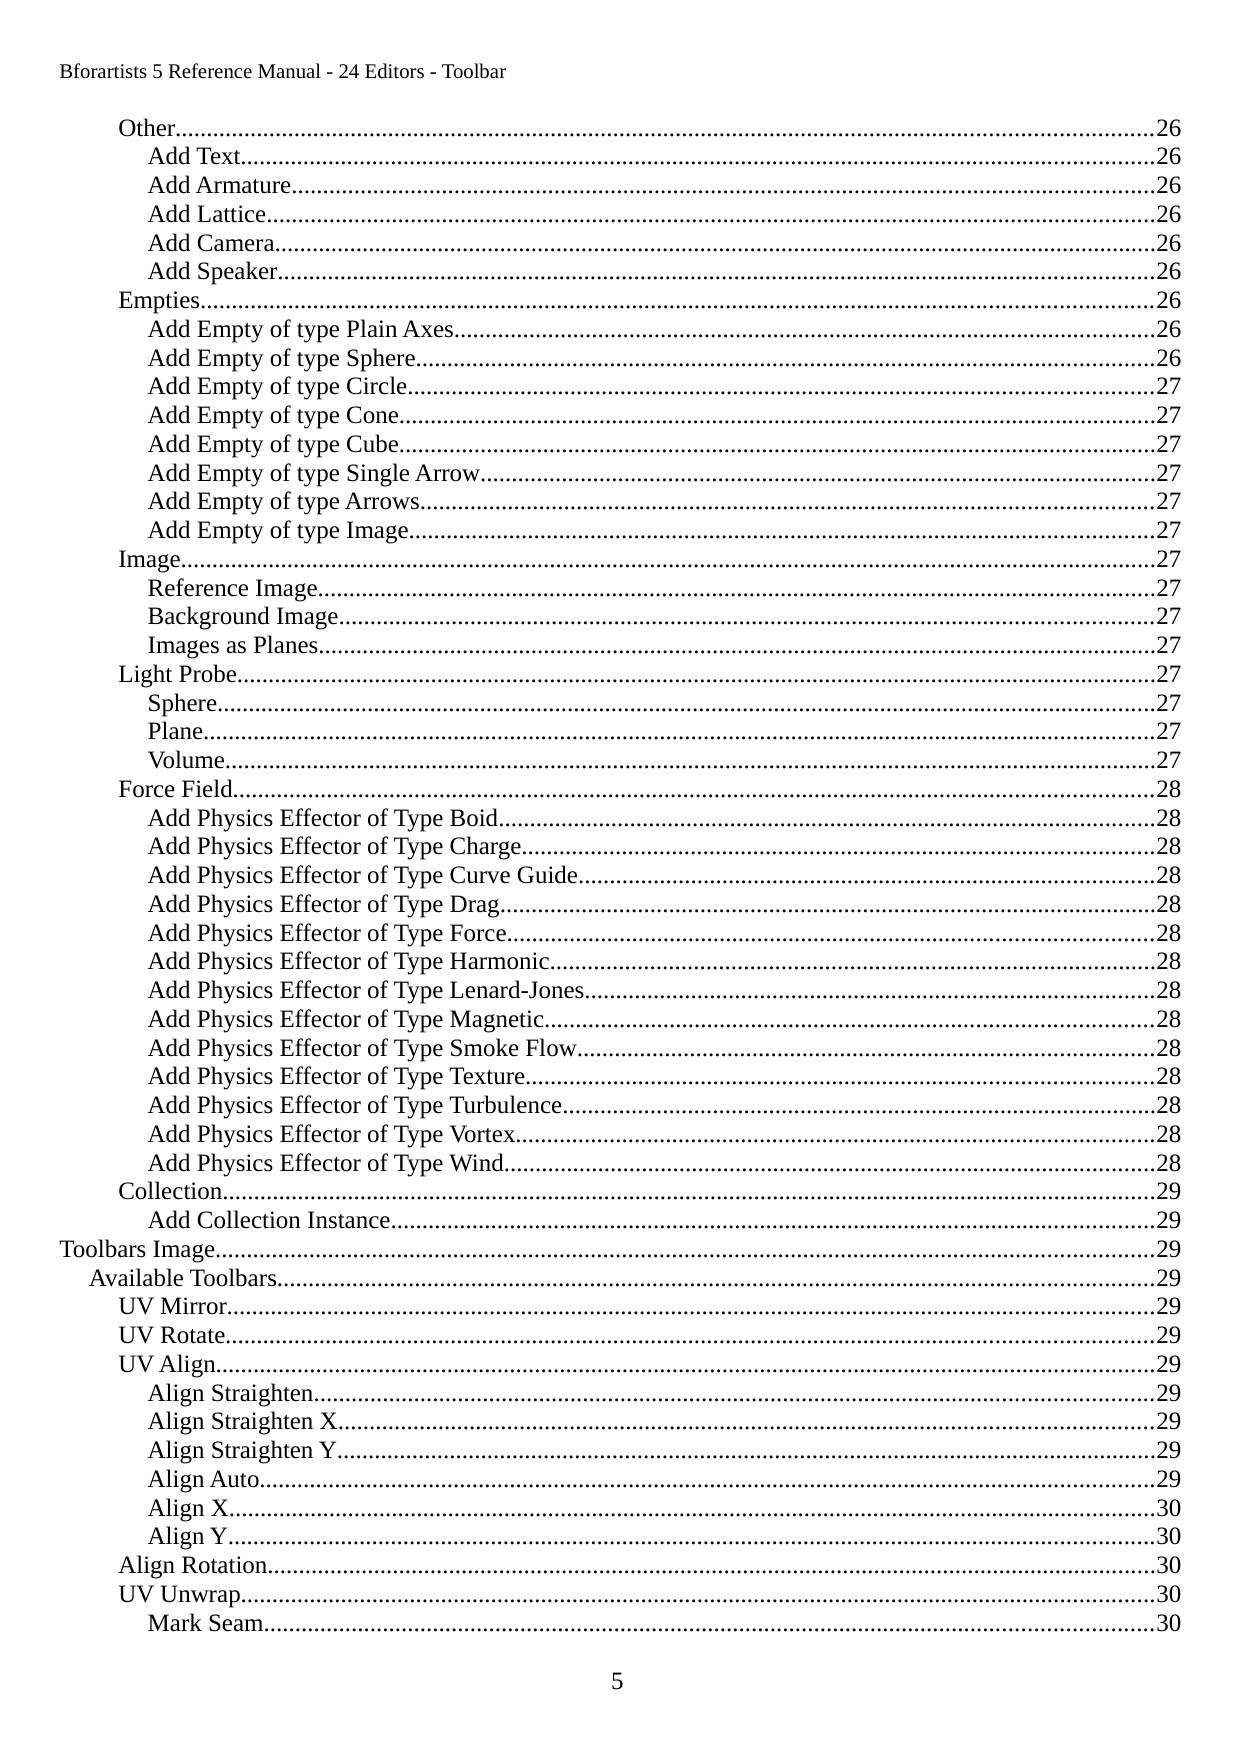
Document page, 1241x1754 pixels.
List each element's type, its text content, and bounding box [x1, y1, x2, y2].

text Add Empty of type Sphere 26 [147, 343, 1181, 371]
text Background Image 27 [147, 601, 1181, 630]
text Align Straighten X 29 [147, 1406, 1181, 1435]
text Add Speaker 26 [147, 256, 1181, 285]
text Add Armature 26 [147, 170, 1181, 199]
text Light Probe 27 [118, 659, 1181, 688]
text Align Straighten 29 [147, 1378, 1181, 1406]
text Add Empty of type Cone 27 [147, 400, 1181, 429]
text Empties 26 [118, 285, 1181, 314]
text Add Physics Effector of Type Force 28 [147, 918, 1181, 946]
text Force Field 28 [118, 774, 1181, 803]
text Volume 27 [147, 745, 1181, 774]
text Add Physics Effector of Type Wind 28 [147, 1148, 1181, 1176]
text UV Mirror 29 [118, 1291, 1181, 1320]
text Add Physics Effector of Type Curve Guide 28 [147, 860, 1181, 889]
text Add Camera 26 [147, 228, 1181, 256]
text Other 26 [118, 113, 1181, 141]
text Align Y 30 [147, 1521, 1181, 1550]
text Add Physics Effector of Type Turbulence 28 [147, 1090, 1181, 1119]
text Align Straighten Y 29 [147, 1435, 1181, 1464]
text Sphere 27 [147, 688, 1181, 716]
text Add Text 26 [147, 141, 1181, 170]
text Toolbars Image 29 [59, 1234, 1181, 1263]
text Add Collection Instance 29 [147, 1205, 1181, 1234]
text Mark Seam 30 [147, 1608, 1181, 1636]
text Add Empty of type Circle 27 [147, 371, 1181, 400]
text UV Unwrap 30 [118, 1579, 1181, 1608]
text UV Rotate 29 [118, 1320, 1181, 1349]
text Align Auto 29 [147, 1464, 1181, 1493]
text Add Physics Effector of Type Harmonic 28 [147, 946, 1181, 975]
text Add Physics Effector of Type Boid 28 [147, 803, 1181, 831]
text Add Physics Effector of Type Drag 28 [147, 889, 1181, 918]
text Add Empty of type Image 27 [147, 515, 1181, 544]
text Align Rotation 30 [118, 1550, 1181, 1579]
text Add Physics Effector of Type Texture 28 [147, 1061, 1181, 1090]
text Reference Image 27 [147, 573, 1181, 601]
text Available Toolbars 29 [88, 1263, 1181, 1291]
text Add Empty of type Plain Axes 26 [147, 314, 1181, 343]
text Add Lattice 26 [147, 199, 1181, 228]
text Add Physics Effector of Type Magnetic 28 [147, 1004, 1181, 1033]
text Image 27 [118, 544, 1181, 573]
text Add Empty of type Single Arrow 27 [147, 458, 1181, 486]
text Images as Planes 27 [147, 630, 1181, 659]
text Add Physics Effector of Type Charge 28 [147, 831, 1181, 860]
text Add Physics Effector of Type Lenard-Jones 28 [147, 975, 1181, 1004]
text Collection 29 [118, 1176, 1181, 1205]
text Add Empty of type Cube 27 [147, 429, 1181, 458]
text Add Physics Effector of Type Smoke Flow 28 [147, 1033, 1181, 1061]
text UV Align 29 [118, 1349, 1181, 1378]
text Add Physics Effector of Type Vortex 28 [147, 1119, 1181, 1148]
text Plane 27 [147, 716, 1181, 745]
text Align X 30 [147, 1493, 1181, 1521]
text Add Empty of type Arrows 27 [147, 486, 1181, 515]
